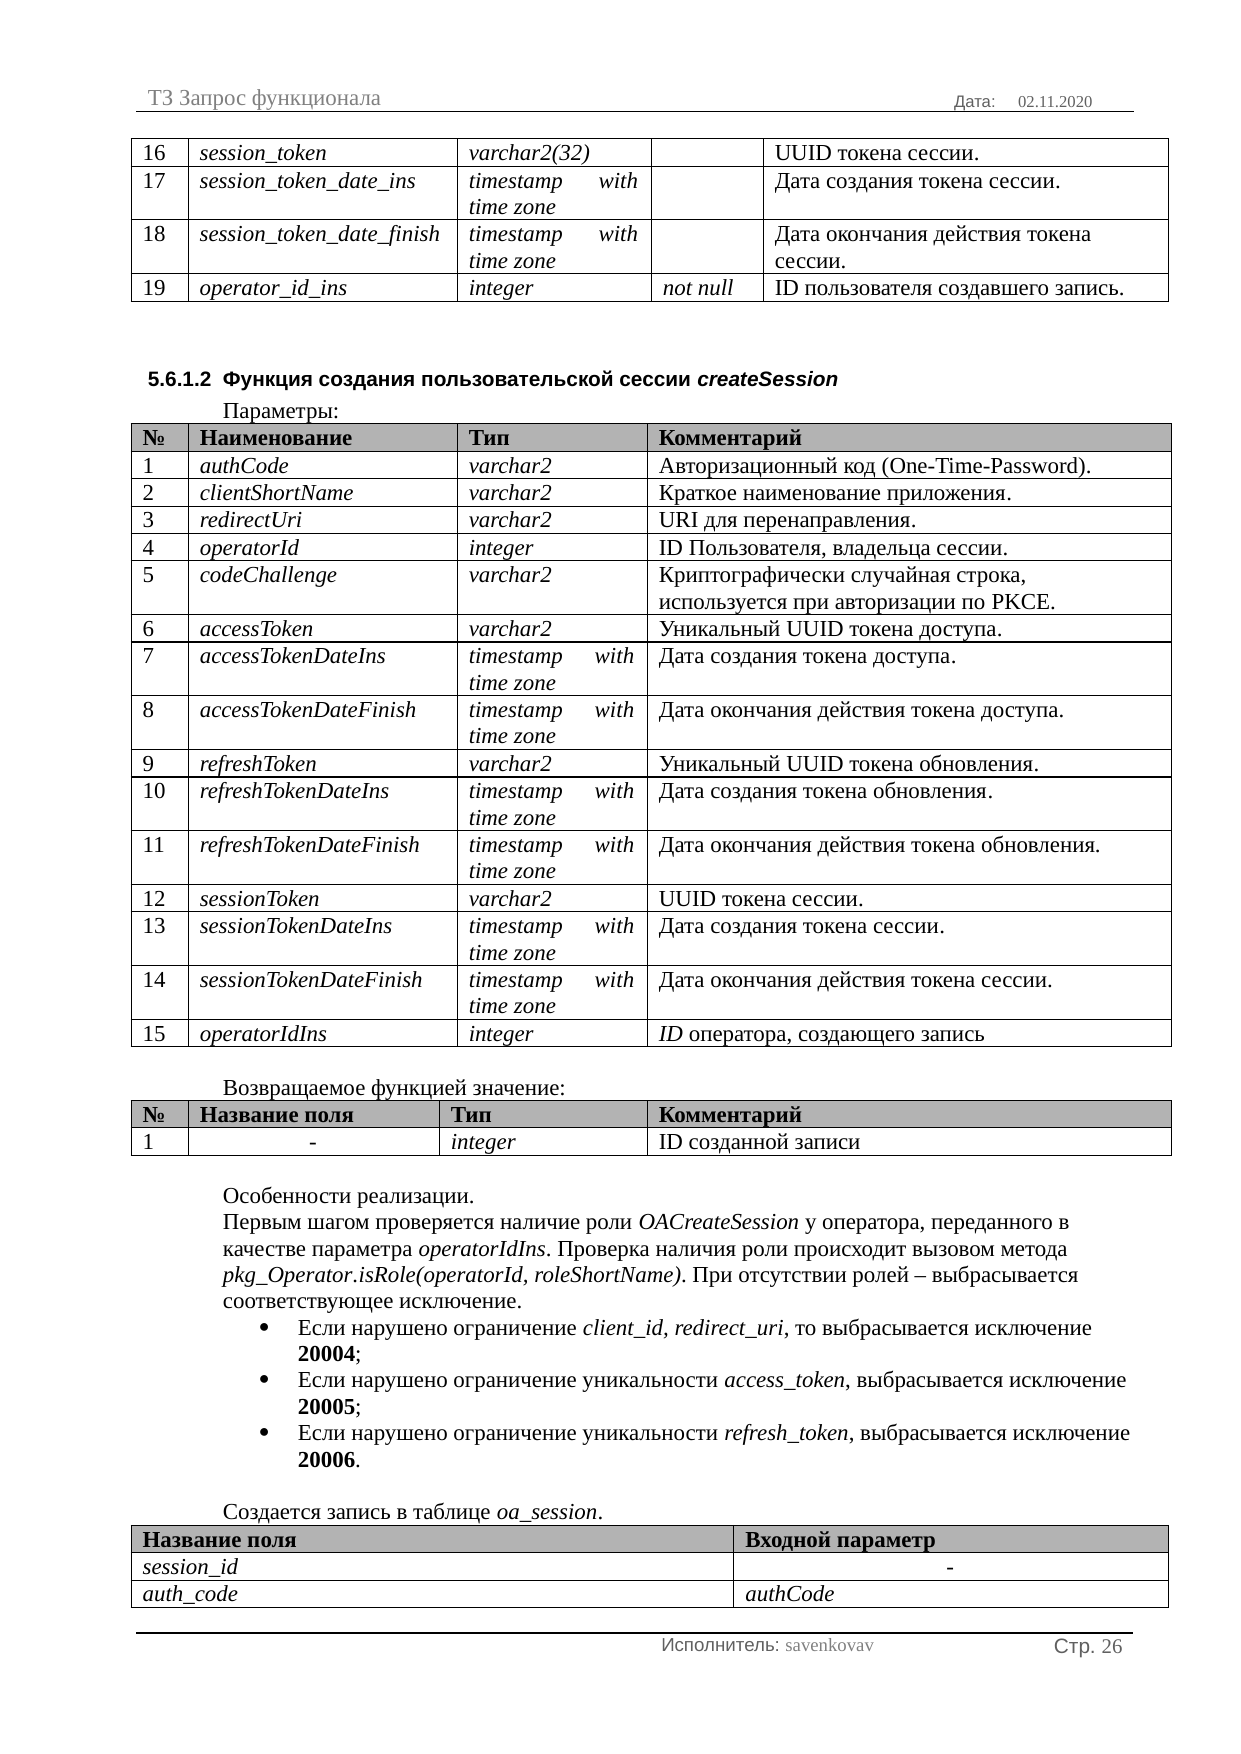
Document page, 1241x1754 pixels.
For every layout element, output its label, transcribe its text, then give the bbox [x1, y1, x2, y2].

table_cell integer [458, 534, 647, 560]
table_header № [132, 424, 188, 451]
table_cell 7 [132, 643, 188, 695]
table_cell authСode [734, 1581, 1168, 1607]
table_cell [652, 220, 763, 273]
table_cell ID пользователя создавшего запись. [764, 274, 1168, 301]
table_cell 5 [132, 561, 188, 614]
text Параметры: [223, 397, 1152, 423]
table_cell session_token [189, 139, 457, 166]
table_header Название поля [189, 1101, 439, 1127]
table_cell 1 [132, 1128, 188, 1155]
table_cell timestamp with time zone [458, 912, 647, 965]
table_cell timestamp with time zone [458, 778, 647, 830]
table_cell authСode [189, 452, 457, 478]
table_header Комментарий [648, 424, 1171, 451]
table_header Наименование [189, 424, 457, 451]
table_cell varchar2 [458, 750, 647, 776]
table_cell timestamp with time zone [458, 167, 651, 219]
table_cell 19 [132, 274, 188, 301]
table_cell 13 [132, 912, 188, 965]
table_cell codeChallenge [189, 561, 457, 614]
table_cell 14 [132, 966, 188, 1019]
list Если нарушено ограничение уникальности refresh_token, выбрасывается исключение 20006. [260, 1419, 1152, 1472]
table_cell timestamp with time zone [458, 696, 647, 749]
table_cell Криптографически случайная строка, используется при авторизации по PKCE. [648, 561, 1171, 614]
table_cell varchar2 [458, 615, 647, 641]
table_cell integer [458, 274, 651, 301]
table_cell timestamp with time zone [458, 966, 647, 1019]
table_cell 3 [132, 507, 188, 533]
table_cell 4 [132, 534, 188, 560]
text Создается запись в таблице oa_session. [223, 1498, 1152, 1525]
table_cell accessTokenDateIns [189, 643, 457, 695]
table_cell 1 [132, 452, 188, 478]
table_cell varchar2(32) [458, 139, 651, 166]
table_cell Дата окончания действия токена сессии. [764, 220, 1168, 273]
table_cell Дата создания токена сессии. [648, 912, 1171, 965]
table_cell sessionTokenDateIns [189, 912, 457, 965]
table_cell integer [440, 1128, 647, 1155]
table_header № [132, 1101, 188, 1127]
table_cell Авторизационный код (One-Time-Password). [648, 452, 1171, 478]
table_cell 2 [132, 479, 188, 506]
table_header Входной параметр [734, 1526, 1168, 1552]
table_cell Уникальный UUID токена доступа. [648, 615, 1171, 641]
table_cell 12 [132, 885, 188, 911]
table_cell Дата создания токена сессии. [764, 167, 1168, 219]
table_header Тип [458, 424, 647, 451]
table_cell UUID токена сессии. [764, 139, 1168, 166]
table_header Тип [440, 1101, 647, 1127]
table_cell refreshTokenDateFinish [189, 831, 457, 884]
table_header Комментарий [648, 1101, 1171, 1127]
table_cell 18 [132, 220, 188, 273]
table_cell varchar2 [458, 561, 647, 614]
table_cell Уникальный UUID токена обновления. [648, 750, 1171, 776]
table_cell timestamp with time zone [458, 220, 651, 273]
table_cell 9 [132, 750, 188, 776]
table_cell Дата окончания действия токена обновления. [648, 831, 1171, 884]
text Особенности реализации. [223, 1182, 1152, 1208]
table_cell not null [652, 274, 763, 301]
table_cell accessToken [189, 615, 457, 641]
text Возвращаемое функцией значение: [223, 1073, 1152, 1100]
table_cell 11 [132, 831, 188, 884]
table_cell Дата окончания действия токена доступа. [648, 696, 1171, 749]
table_cell 8 [132, 696, 188, 749]
table_cell URI для перенаправления. [648, 507, 1171, 533]
table_cell timestamp with time zone [458, 831, 647, 884]
table_cell ID оператора, создающего запись [648, 1020, 1171, 1046]
table_cell operatorId [189, 534, 457, 560]
list Если нарушено ограничение client_id, redirect_uri, то выбрасывается исключение 20004; [260, 1314, 1152, 1367]
table_cell UUID токена сессии. [648, 885, 1171, 911]
table_cell session_token_date_ins [189, 167, 457, 219]
table_cell 10 [132, 778, 188, 830]
table_cell session_id [132, 1553, 733, 1579]
table_cell Дата окончания действия токена сессии. [648, 966, 1171, 1019]
table_cell ID Пользователя, владельца сессии. [648, 534, 1171, 560]
table_cell redirectUri [189, 507, 457, 533]
table_cell refreshToken [189, 750, 457, 776]
list Если нарушено ограничение уникальности access_token, выбрасывается исключение 20005; [260, 1367, 1152, 1419]
table_cell ID созданной записи [648, 1128, 1171, 1155]
table_cell auth_code [132, 1581, 733, 1607]
table_cell [652, 139, 763, 166]
table_cell - [734, 1553, 1168, 1579]
table_cell varchar2 [458, 507, 647, 533]
table_cell Дата создания токена доступа. [648, 643, 1171, 695]
table_cell varchar2 [458, 479, 647, 506]
table_cell Дата создания токена обновления. [648, 778, 1171, 830]
table_cell varchar2 [458, 885, 647, 911]
table_cell integer [458, 1020, 647, 1046]
table_cell 16 [132, 139, 188, 166]
table_cell accessTokenDateFinish [189, 696, 457, 749]
table_cell 17 [132, 167, 188, 219]
table_header Название поля [132, 1526, 733, 1552]
table_cell session_token_date_finish [189, 220, 457, 273]
table_cell sessionTokenDateFinish [189, 966, 457, 1019]
table_cell sessionToken [189, 885, 457, 911]
table_cell clientShortName [189, 479, 457, 506]
table_cell 6 [132, 615, 188, 641]
table_cell Краткое наименование приложения. [648, 479, 1171, 506]
table_cell - [189, 1128, 439, 1155]
table_cell operator_id_ins [189, 274, 457, 301]
table_cell 15 [132, 1020, 188, 1046]
table_cell [652, 167, 763, 219]
table_cell refreshTokenDateIns [189, 778, 457, 830]
text Первым шагом проверяется наличие роли OACreateSession у оператора, переданного в качестве параметра operatorIdIns. Проверка наличия роли происходит вызовом метода pkg_Operator.isRole(operatorId, roleShortName). При отсутствии ролей – выбрасывается соответствующее исключение. [223, 1208, 1152, 1314]
table_cell varchar2 [458, 452, 647, 478]
table_cell operatorIdIns [189, 1020, 457, 1046]
table_cell timestamp with time zone [458, 643, 647, 695]
subtitle Функция создания пользовательской сессии createSession [148, 367, 1152, 391]
